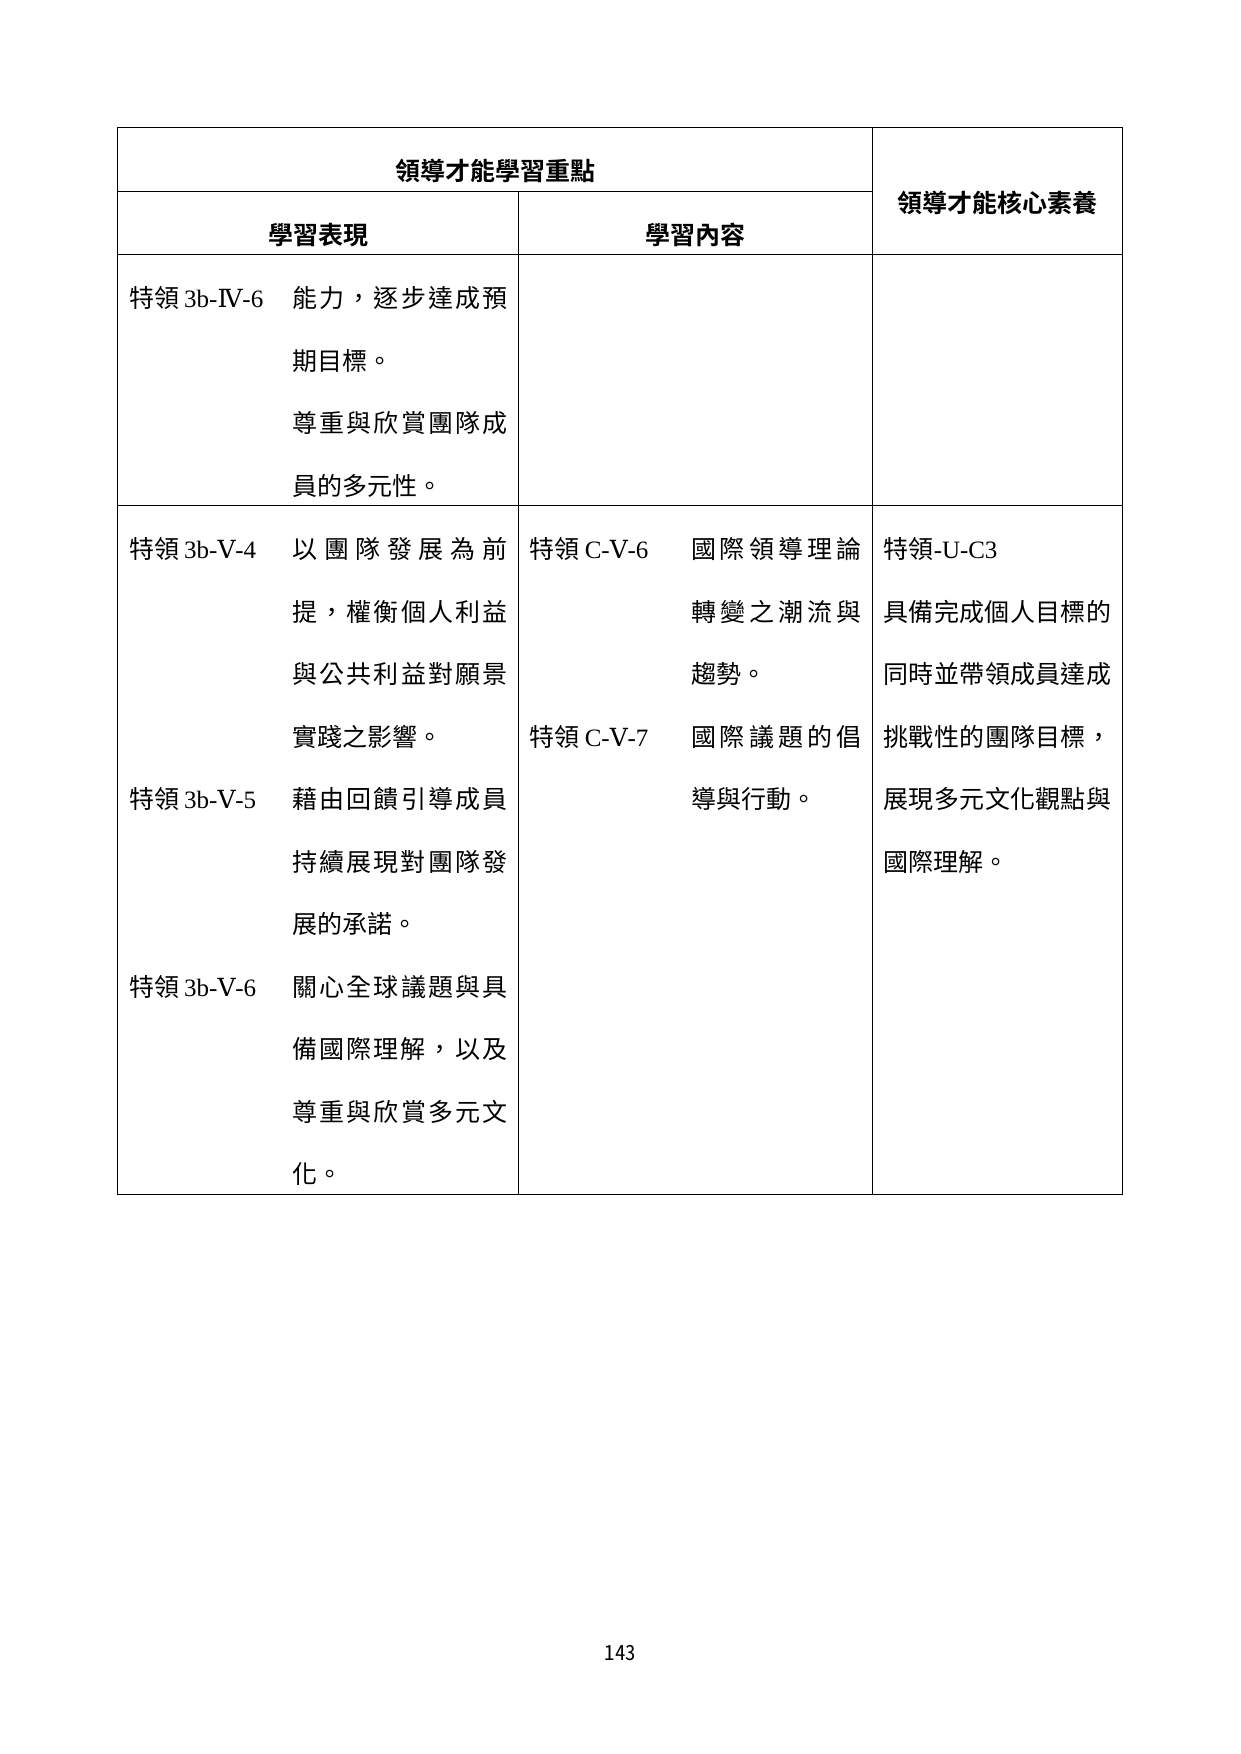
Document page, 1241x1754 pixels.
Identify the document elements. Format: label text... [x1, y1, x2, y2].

table_cell [873, 255, 1122, 505]
table_cell 國際領導理論轉變之潮流與趨勢。 國際議題的倡導與行動。 [680, 506, 872, 1194]
table_cell 學習內容 [519, 192, 872, 254]
table_cell 特領3b-Ⅴ-4 特領3b-Ⅴ-5 特領3b-Ⅴ-6 [118, 506, 281, 1194]
table_cell 特領3b-Ⅳ-6 [118, 255, 281, 505]
table_cell 能力，逐步達成預期目標。 尊重與欣賞團隊成員的多元性。 [281, 255, 518, 505]
table_cell 以團隊發展為前提，權衡個人利益與公共利益對願景實踐之影響。 藉由回饋引導成員持續展現對團隊發展的承諾。 關心全球議題與具備國際理解，以及尊重與欣賞多元文化。 [281, 506, 518, 1194]
table_header 領導才能學習重點 [118, 128, 872, 191]
table_cell [519, 255, 679, 505]
table_cell 特領-U-C3 具備完成個人目標的同時並帶領成員達成挑戰性的團隊目標，展現多元文化觀點與國際理解。 [873, 506, 1122, 1194]
table_cell 特領C-Ⅴ-6 特領C-Ⅴ-7 [519, 506, 679, 1194]
table_header 領導才能核心素養 [873, 128, 1122, 254]
table_cell [680, 255, 872, 505]
table_cell 學習表現 [118, 192, 518, 254]
